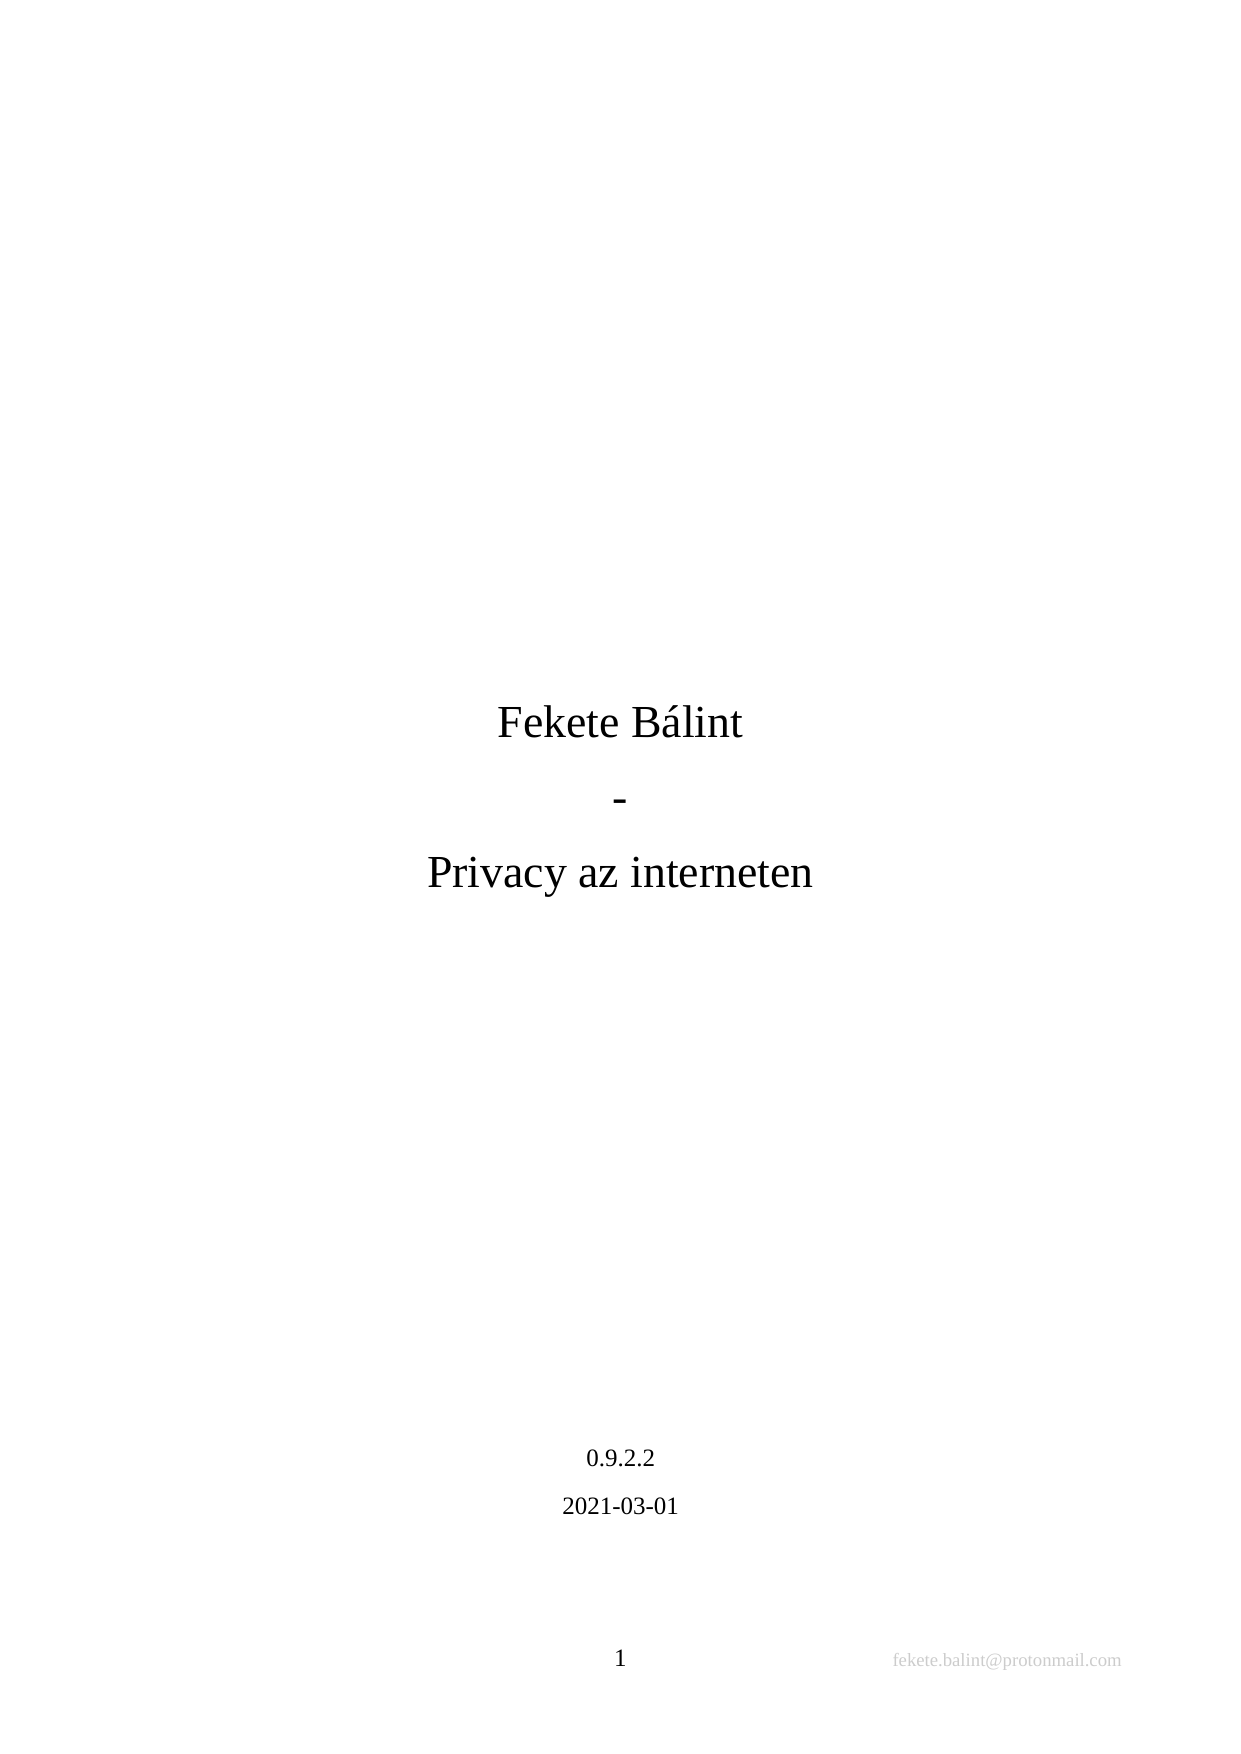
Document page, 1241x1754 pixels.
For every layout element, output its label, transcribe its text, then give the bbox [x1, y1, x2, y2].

text - [118, 769, 1122, 822]
text Fekete Bálint [118, 694, 1122, 747]
text 2021-03-01 [118, 1491, 1122, 1519]
text 0.9.2.2 [118, 1443, 1122, 1472]
text Privacy az interneten [118, 844, 1122, 897]
